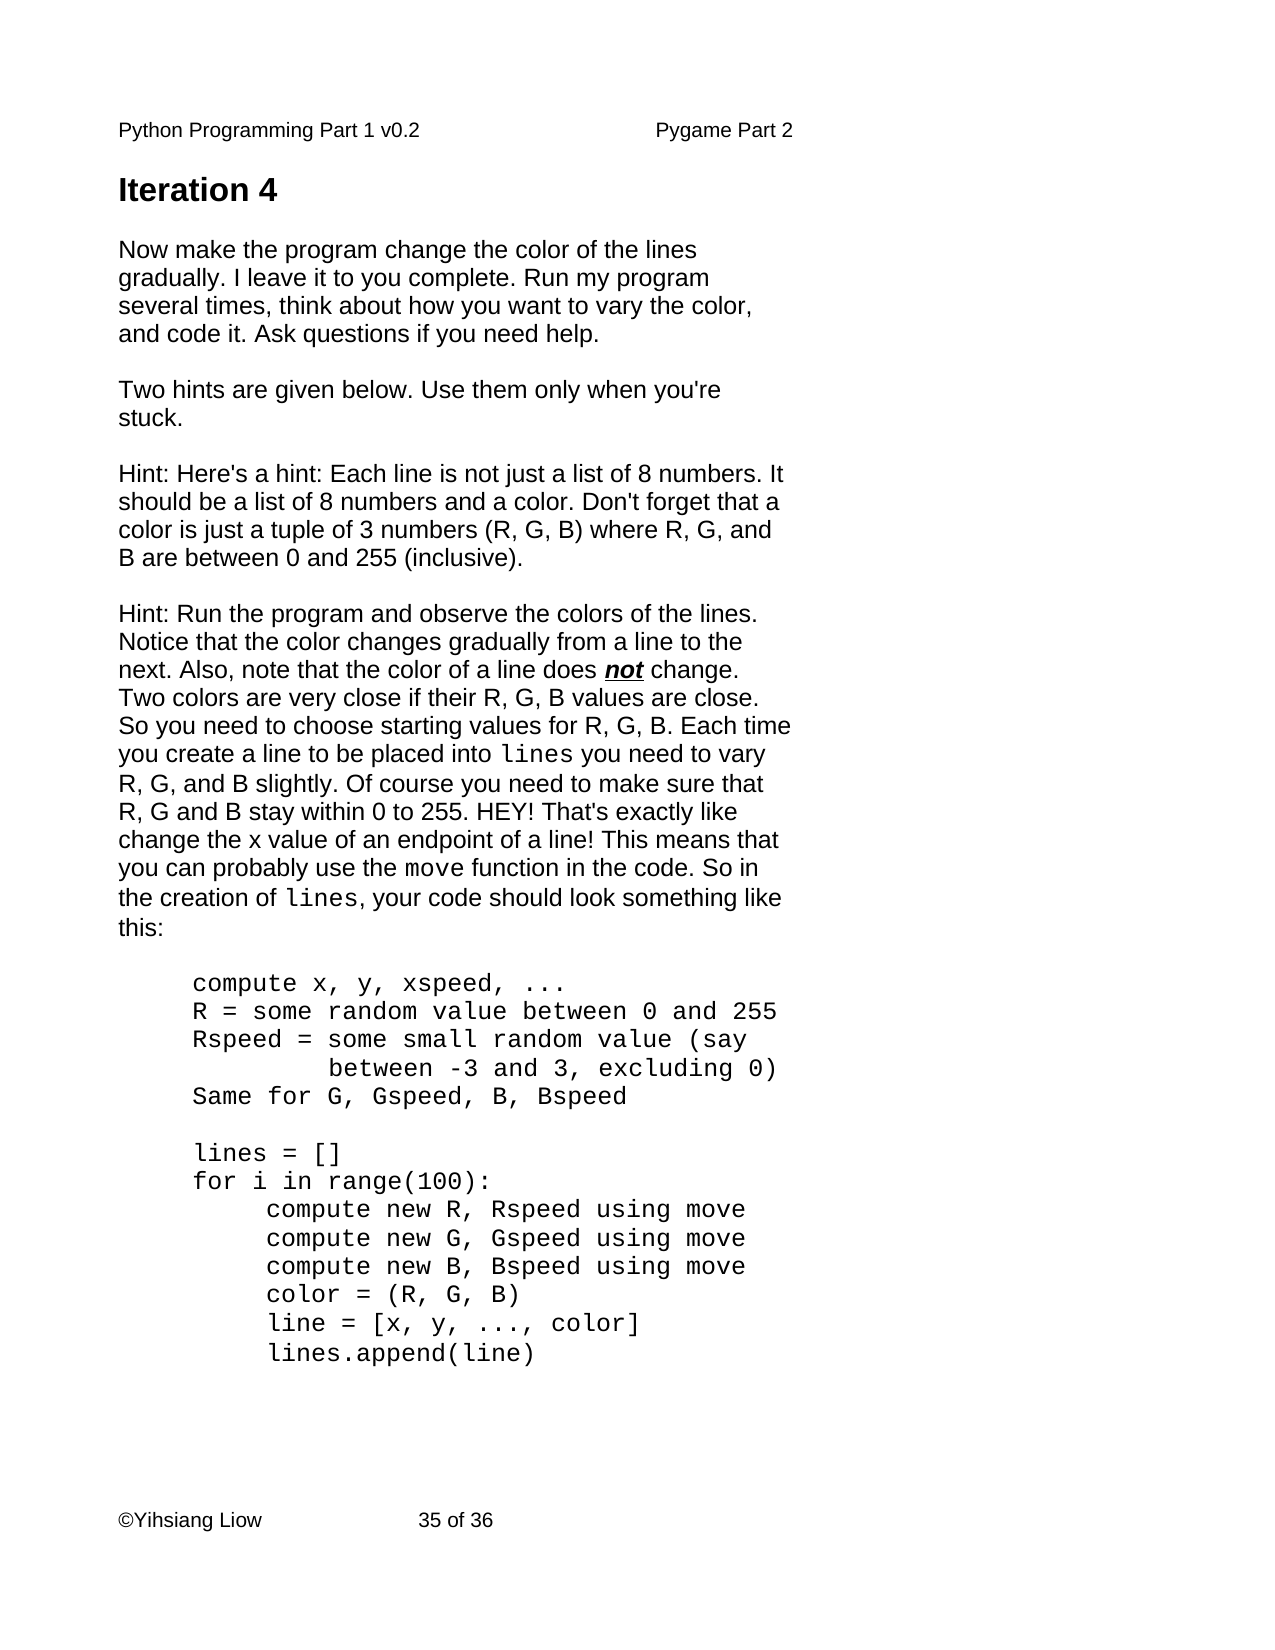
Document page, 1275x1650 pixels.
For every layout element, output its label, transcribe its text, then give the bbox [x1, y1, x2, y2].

text Same for G, Gspeed, B, Bspeed [118, 1083, 793, 1112]
text Two hints are given below. Use them only when you're stuck. [118, 376, 793, 432]
text Hint: Here's a hint: Each line is not just a list of 8 numbers. It should be a list of 8 numbers and a color. Don't forget that a color is just a tuple of 3 numbers (R, G, B) where R, G, and B are between 0 and 255 (inclusive). [118, 460, 793, 572]
text lines.append(line) [118, 1338, 793, 1368]
text Iteration 4 [118, 171, 793, 208]
text for i in range(100): [118, 1168, 793, 1197]
text lines = [] [118, 1140, 793, 1168]
text Rspeed = some small random value (say [118, 1027, 793, 1055]
text between -3 and 3, excluding 0) [118, 1055, 793, 1083]
text Hint: Run the program and observe the colors of the lines. Notice that the color changes gradually from a line to the next. Also, note that the color of a line does not change. Two colors are very close if their R, G, B values are close. So you need to choose starting values for R, G, B. Each time you create a line to be placed into lines you need to vary R, G, and B slightly. Of course you need to make sure that R, G and B stay within 0 to 255. HEY! That's exactly like change the x value of an endpoint of a line! This means that you can probably use the move function in the code. So in the creation of lines, your code should look something like this: [118, 600, 793, 942]
text R = some random value between 0 and 255 [118, 998, 793, 1027]
text line = [x, y, ..., color] [118, 1310, 793, 1338]
text Now make the program change the color of the lines gradually. I leave it to you complete. Run my program several times, think about how you want to vary the color, and code it. Ask questions if you need help. [118, 236, 793, 348]
text compute new G, Gspeed using move [118, 1225, 793, 1253]
text compute x, y, xspeed, ... [118, 970, 793, 998]
text compute new B, Bspeed using move [118, 1253, 793, 1282]
text compute new R, Rspeed using move [118, 1197, 793, 1225]
text color = (R, G, B) [118, 1282, 793, 1310]
